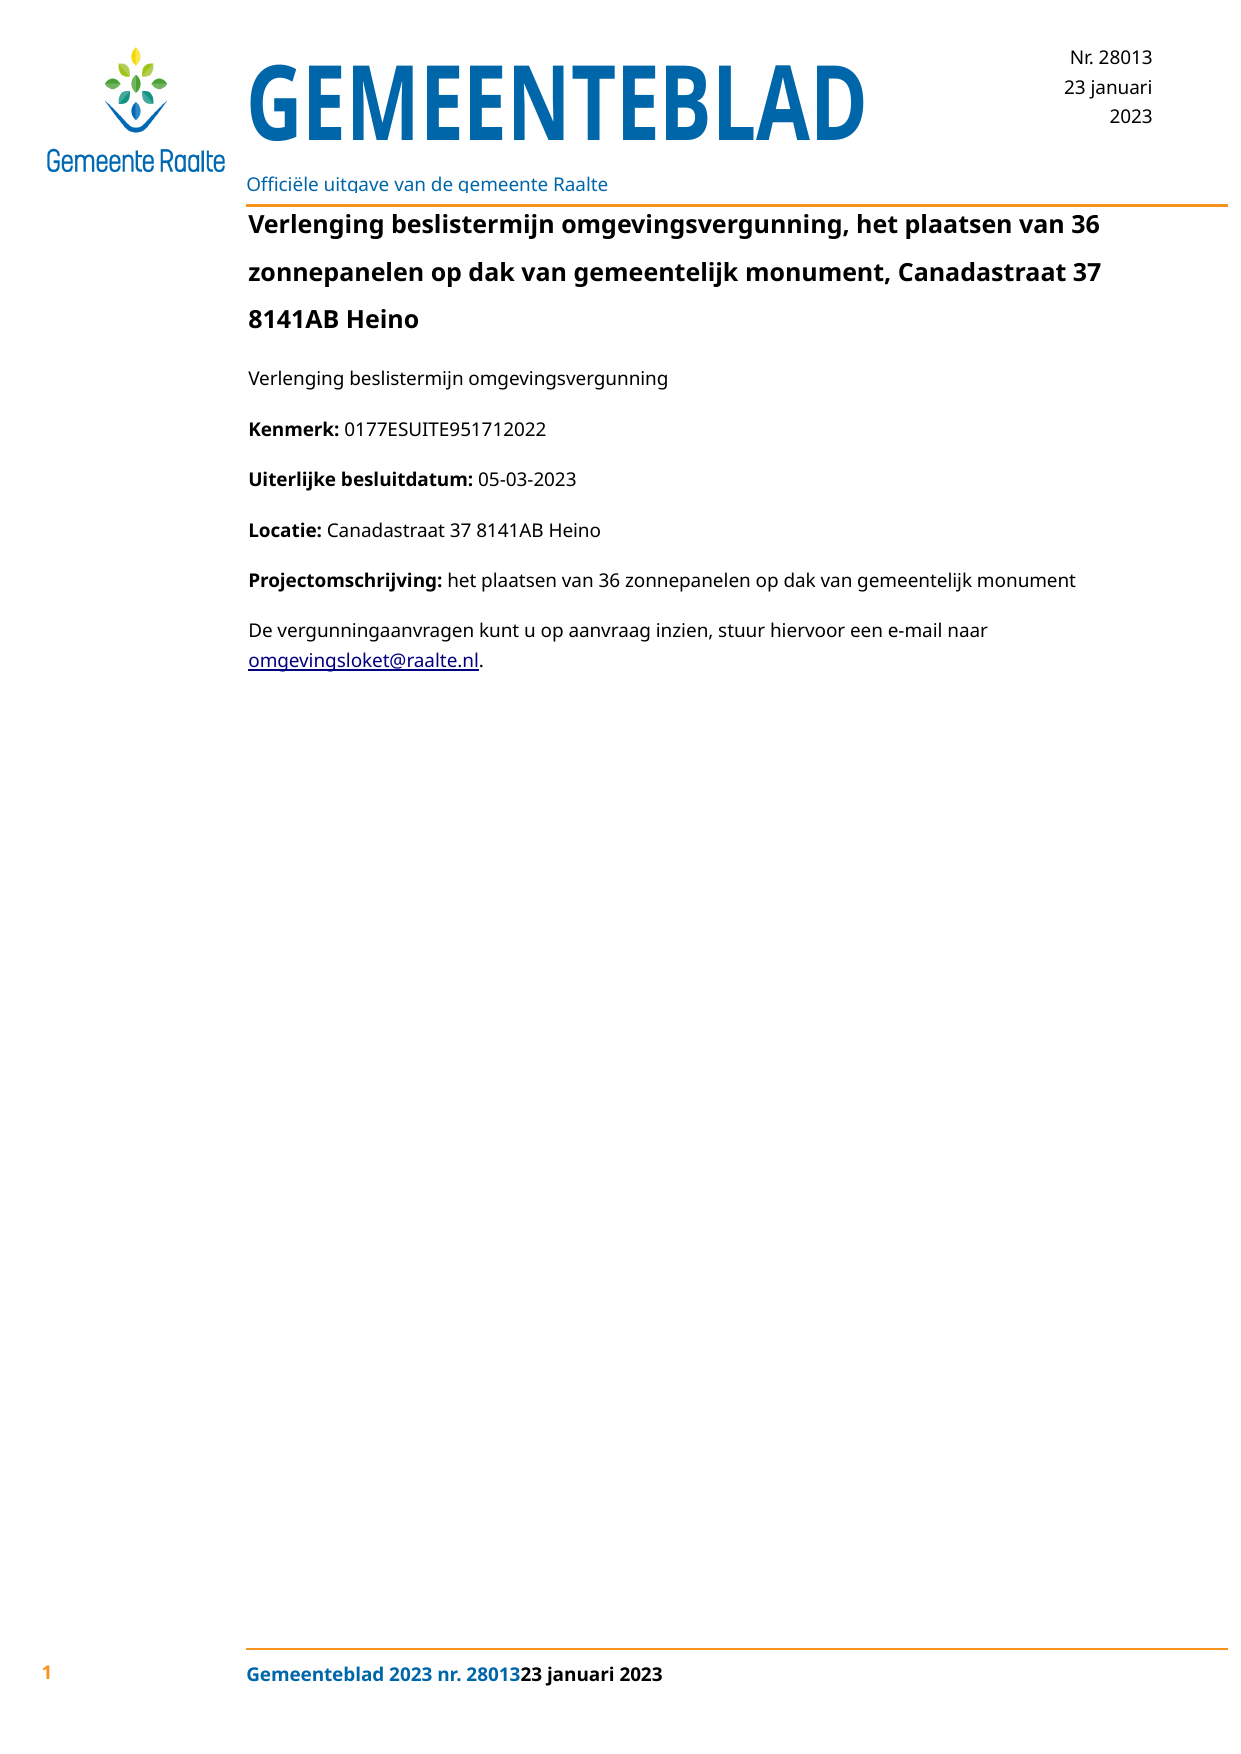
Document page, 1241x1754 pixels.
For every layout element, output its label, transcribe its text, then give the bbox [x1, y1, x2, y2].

text Locatie: Canadastraat 37 8141AB Heino [248, 517, 1152, 542]
picture [41, 47, 231, 172]
text Kenmerk: 0177ESUITE951712022 [248, 416, 1152, 442]
text Verlenging beslistermijn omgevingsvergunning [248, 366, 1152, 391]
text Verlenging beslistermijn omgevingsvergunning, het plaatsen van 36 zonnepanelen op dak van gemeentelijk monument, Canadastraat 37 8141AB Heino [248, 207, 1152, 336]
text Uiterlijke besluitdatum: 05-03-2023 [248, 466, 1152, 492]
text Projectomschrijving: het plaatsen van 36 zonnepanelen op dak van gemeentelijk monument [248, 567, 1152, 593]
text De vergunningaanvragen kunt u op aanvraag inzien, stuur hiervoor een e-mail naar omgevingsloket@raalte.nl. [248, 618, 1152, 673]
